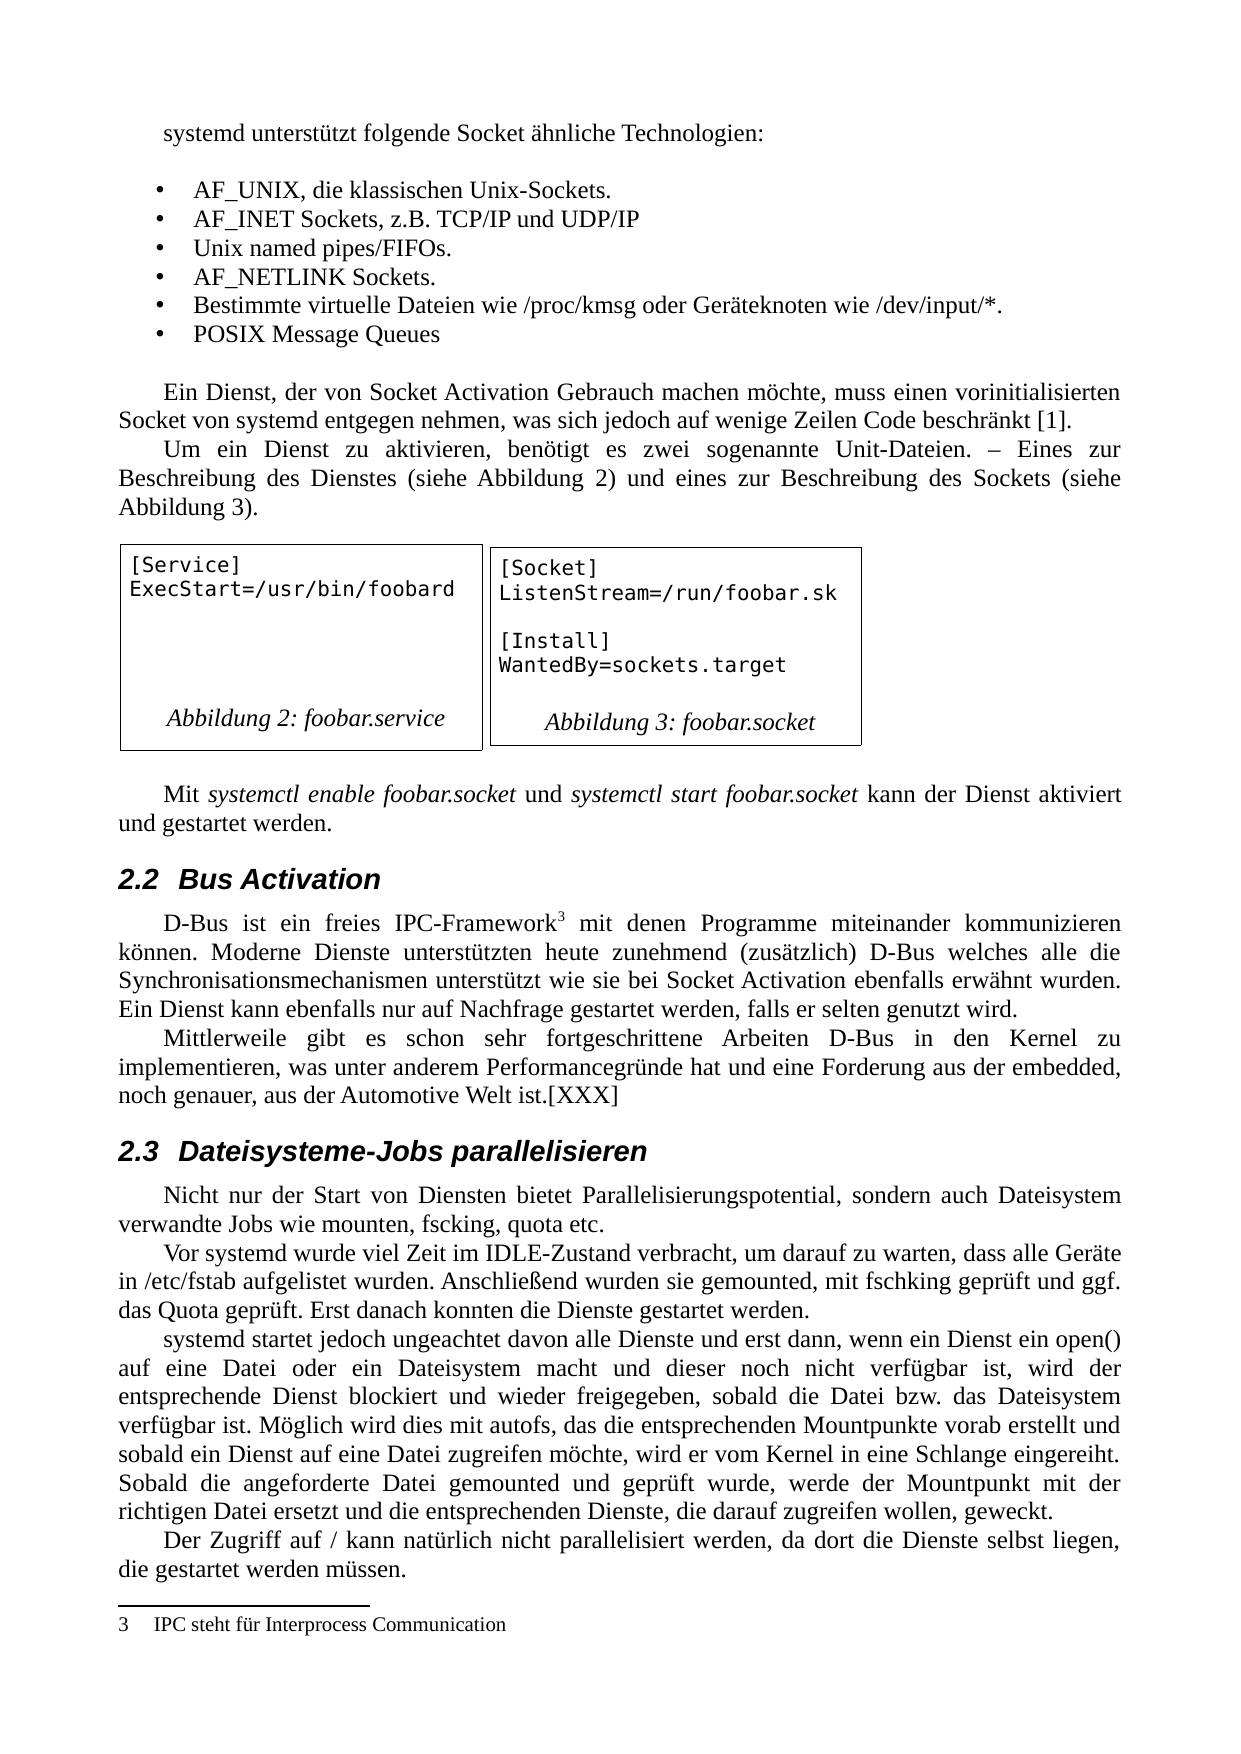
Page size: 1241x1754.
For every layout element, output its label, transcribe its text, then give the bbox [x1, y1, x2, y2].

text Mit systemctl enable foobar.socket und systemctl start foobar.socket kann der Dienst aktiviert und gestartet werden. [118, 779, 1122, 837]
text systemd startet jedoch ungeachtet davon alle Dienste und erst dann, wenn ein Dienst ein open() auf eine Datei oder ein Dateisystem macht und dieser noch nicht verfügbar ist, wird der entsprechende Dienst blockiert und wieder freigegeben, sobald die Datei bzw. das Dateisystem verfügbar ist. Möglich wird dies mit autofs, das die entsprechenden Mountpunkte vorab erstellt und sobald ein Dienst auf eine Datei zugreifen möchte, wird er vom Kernel in eine Schlange eingereiht. Sobald die angeforderte Datei gemounted und geprüft wurde, werde der Mountpunkt mit der richtigen Datei ersetzt und die entsprechenden Dienste, die darauf zugreifen wollen, geweckt. [118, 1324, 1122, 1525]
text D-Bus ist ein freies IPC-Framework mit denen Programme miteinander kommunizieren können. Moderne Dienste unterstützten heute zunehmend (zusätzlich) D-Bus welches alle die Synchronisationsmechanismen unterstützt wie sie bei Socket Activation ebenfalls erwähnt wurden. Ein Dienst kann ebenfalls nur auf Nachfrage gestartet werden, falls er selten genutzt wird. [118, 908, 1122, 1023]
text Der Zugriff auf / kann natürlich nicht parallelisiert werden, da dort die Dienste selbst liegen, die gestartet werden müssen. [118, 1525, 1122, 1583]
list Bestimmte virtuelle Dateien wie /proc/kmsg oder Geräteknoten wie /dev/input/*. [156, 291, 1122, 319]
text Ein Dienst, der von Socket Activation Gebrauch machen möchte, muss einen vorinitialisierten Socket von systemd entgegen nehmen, was sich jedoch auf wenige Zeilen Code beschränkt [1]. [118, 377, 1122, 434]
text [Service] [129, 553, 473, 577]
list AF_NETLINK Sockets. [156, 262, 1122, 291]
text WantedBy=sockets.target [499, 653, 852, 678]
text [Socket] [499, 556, 852, 581]
text IPC steht für Interprocess Communication [118, 1612, 1122, 1636]
list AF_INET Sockets, z.B. TCP/IP und UDP/IP [156, 204, 1122, 233]
text Abbildung 2: foobar.service [141, 703, 473, 732]
list Unix named pipes/FIFOs. [156, 233, 1122, 262]
text Um ein Dienst zu aktivieren, benötigt es zwei sogenannte Unit-Dateien. – Eines zur Beschreibung des Dienstes (siehe Abbildung 2) und eines zur Beschreibung des Sockets (siehe Abbildung 3). [118, 434, 1122, 521]
list AF_UNIX, die klassischen Unix-Sockets. [156, 176, 1122, 204]
text Abbildung 3: foobar.socket [511, 707, 852, 736]
text systemd unterstützt folgende Socket ähnliche Technologien: [118, 118, 1122, 147]
text Vor systemd wurde viel Zeit im IDLE-Zustand verbracht, um darauf zu warten, dass alle Geräte in /etc/fstab aufgelistet wurden. Anschließend wurden sie gemounted, mit fschking geprüft und ggf. das Quota geprüft. Erst danach konnten die Dienste gestartet werden. [118, 1238, 1122, 1324]
subtitle Bus Activation [118, 862, 1122, 895]
subtitle Dateisysteme-Jobs parallelisieren [118, 1134, 1122, 1168]
text ExecStart=/usr/bin/foobard [129, 577, 473, 602]
list POSIX Message Queues [156, 319, 1122, 348]
text ListenStream=/run/foobar.sk [499, 581, 852, 605]
text [Install] [499, 629, 852, 653]
text Nicht nur der Start von Diensten bietet Parallelisierungspotential, sondern auch Dateisystem verwandte Jobs wie mounten, fscking, quota etc. [118, 1180, 1122, 1238]
text Mittlerweile gibt es schon sehr fortgeschrittene Arbeiten D-Bus in den Kernel zu implementieren, was unter anderem Performancegründe hat und eine Forderung aus der embedded, noch genauer, aus der Automotive Welt ist.[XXX] [118, 1023, 1122, 1109]
